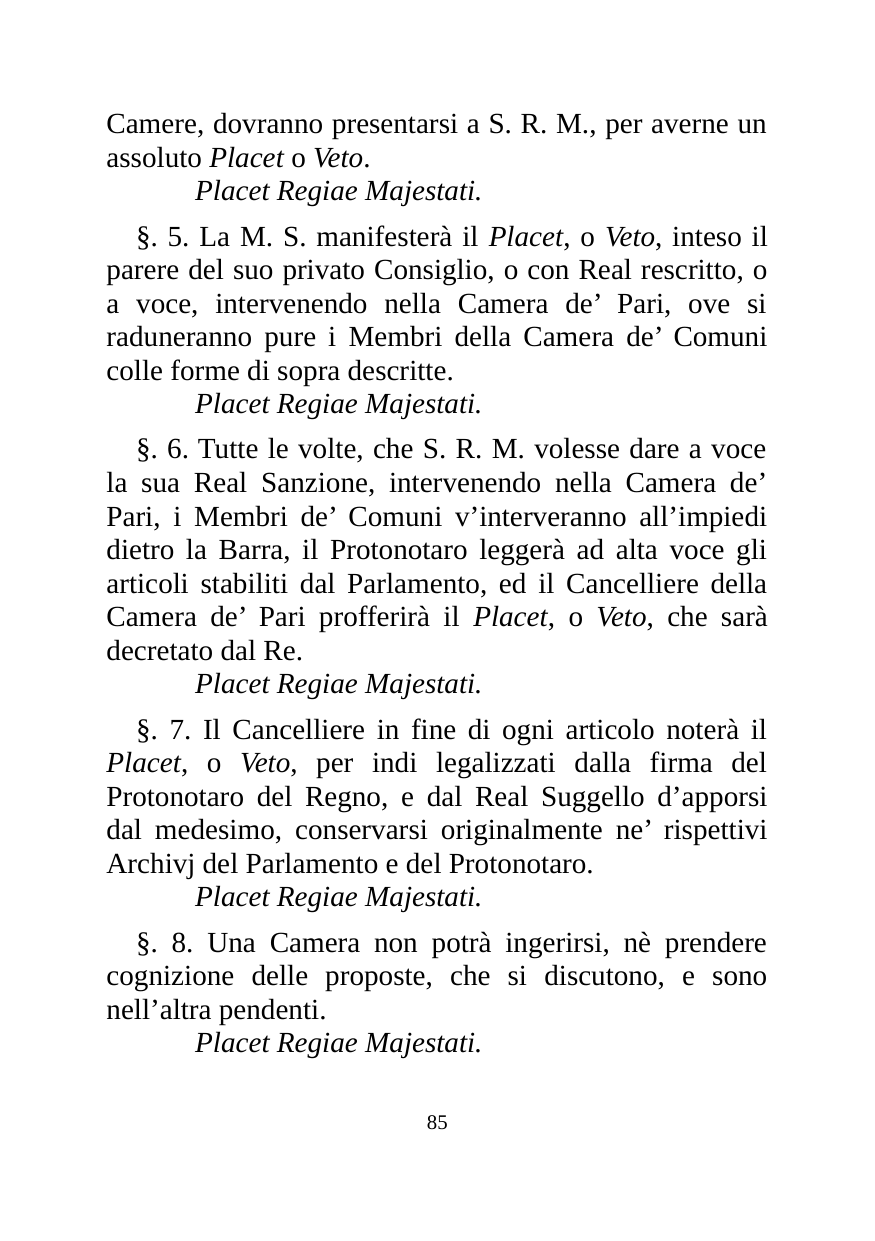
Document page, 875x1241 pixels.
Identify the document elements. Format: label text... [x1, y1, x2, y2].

text Placet Regiae Majestati. [195, 173, 768, 207]
text §. 8. Una Camera non potrà ingerirsi, nè prendere cognizione delle proposte, che si discutono, e sono nell’altra pendenti. [106, 925, 768, 1025]
text Placet Regiae Majestati. [195, 386, 768, 420]
text Placet Regiae Majestati. [195, 666, 768, 700]
text §. 6. Tutte le volte, che S. R. M. volesse dare a voce la sua Real Sanzione, intervenendo nella Camera de’ Pari, i Membri de’ Comuni v’interveranno all’impiedi dietro la Barra, il Protonotaro leggerà ad alta voce gli articoli stabiliti dal Parlamento, ed il Cancelliere della Camera de’ Pari profferirà il Placet, o Veto, che sarà decretato dal Re. [106, 432, 768, 666]
text Placet Regiae Majestati. [195, 879, 768, 913]
text Placet Regiae Majestati. [195, 1025, 768, 1059]
text §. 5. La M. S. manifesterà il Placet, o Veto, inteso il parere del suo privato Consiglio, o con Real rescritto, o a voce, intervenendo nella Camera de’ Pari, ove si raduneranno pure i Membri della Camera de’ Comuni colle forme di sopra descritte. [106, 219, 768, 386]
text §. 7. Il Cancelliere in fine di ogni articolo noterà il Placet, o Veto, per indi legalizzati dalla firma del Protonotaro del Regno, e dal Real Suggello d’apporsi dal medesimo, conservarsi originalmente ne’ rispettivi Archivj del Parlamento e del Protonotaro. [106, 712, 768, 879]
text Camere, dovranno presentarsi a S. R. M., per averne un assoluto Placet o Veto. [106, 106, 768, 173]
